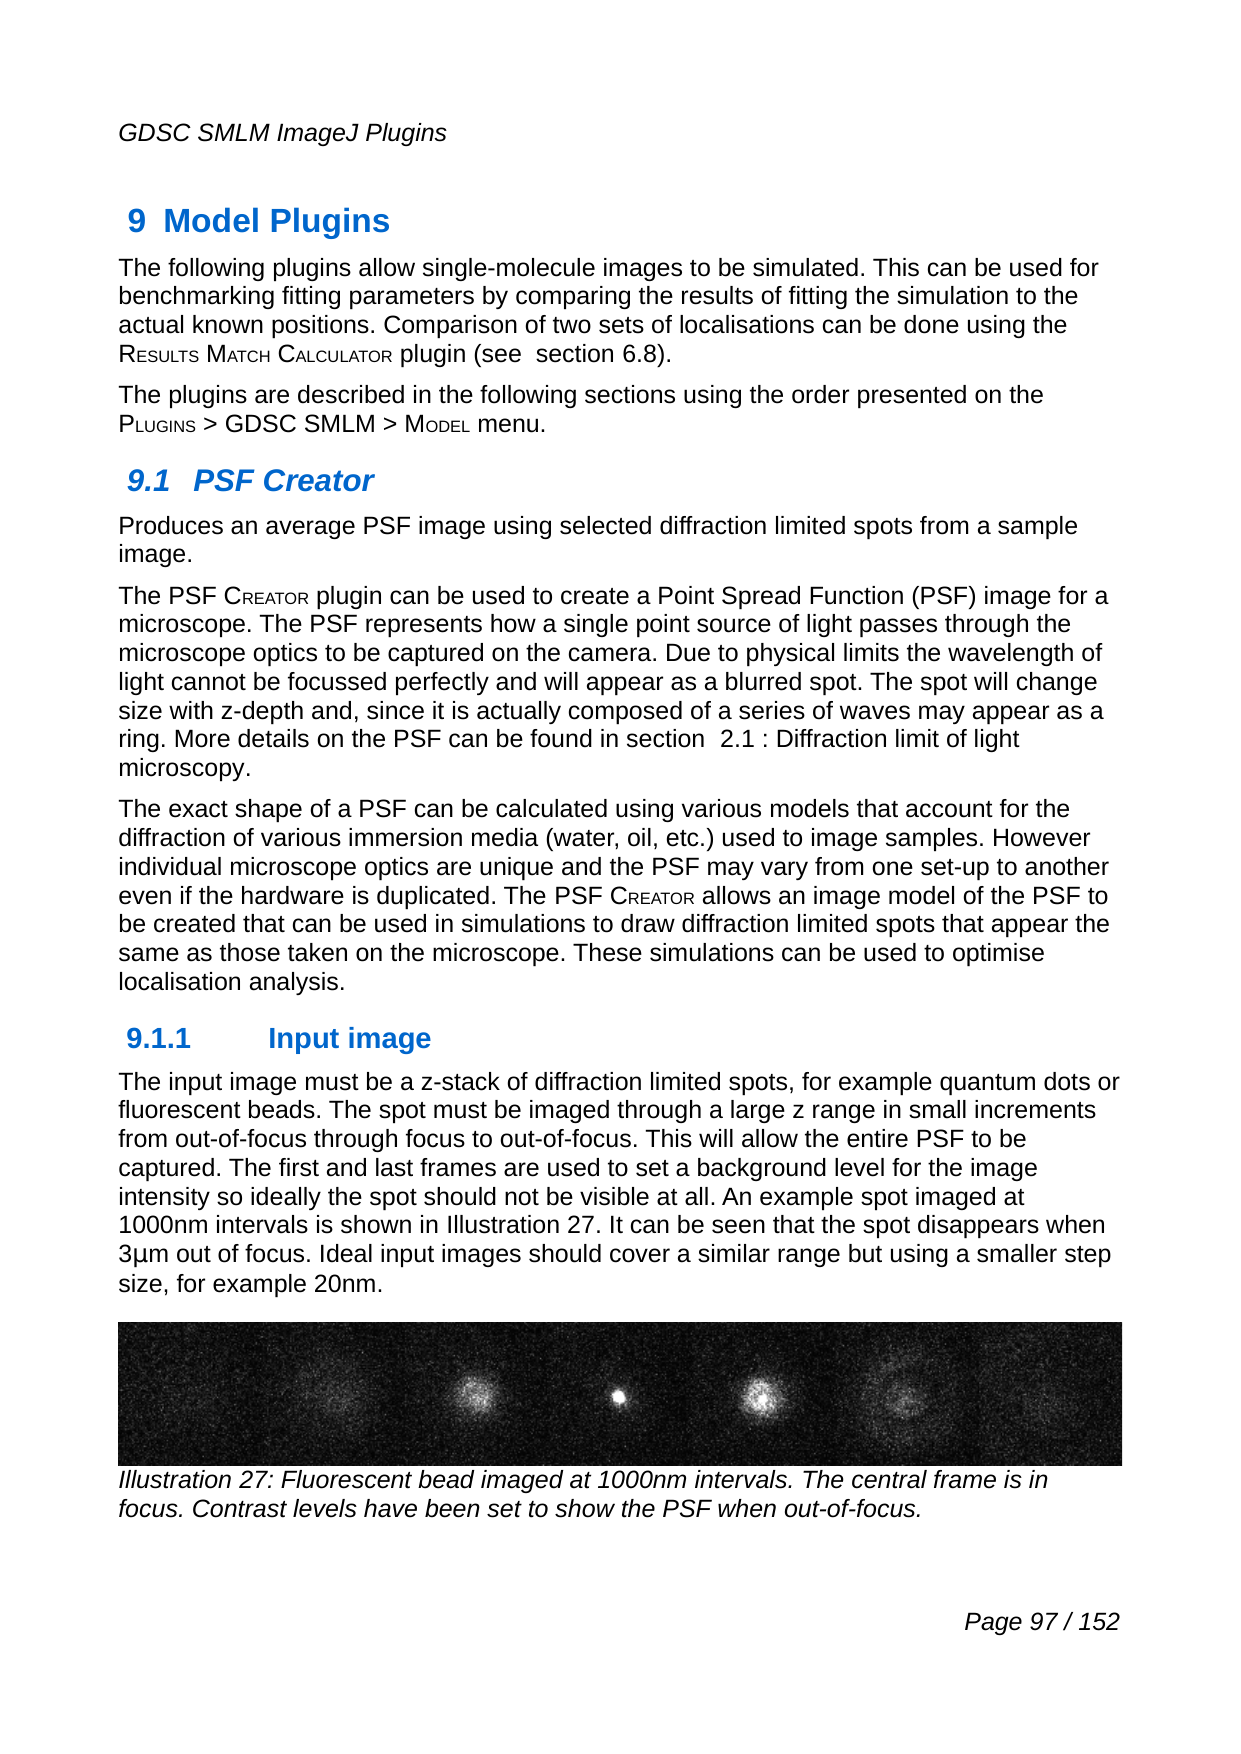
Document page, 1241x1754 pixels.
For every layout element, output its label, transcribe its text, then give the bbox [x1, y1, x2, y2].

picture [118, 1322, 1123, 1466]
text The exact shape of a PSF can be calculated using various models that account for the diffraction of various immersion media (water, oil, etc.) used to image samples. However individual microscope optics are unique and the PSF may vary from one set-up to another even if the hardware is duplicated. The PSF Creator allows an image model of the PSF to be created that can be used in simulations to draw diffraction limited spots that appear the same as those taken on the microscope. These simulations can be used to optimise localisation analysis. [118, 794, 1122, 996]
text The following plugins allow single-molecule images to be simulated. This can be used for benchmarking fitting parameters by comparing the results of fitting the simulation to the actual known positions. Comparison of two sets of localisations can be done using the Results Match Calculator plugin (see section 6.8). [118, 252, 1122, 367]
text The input image must be a z-stack of diffraction limited spots, for example quantum dots or fluorescent beads. The spot must be imaged through a large z range in small increments from out-of-focus through focus to out-of-focus. This will allow the entire PSF to be captured. The first and last frames are used to set a background level for the image intensity so ideally the spot should not be visible at all. An example spot imaged at 1000nm intervals is shown in Illustration 27. It can be seen that the spot disappears when 3μm out of focus. Ideal input images should cover a similar range but using a smaller step size, for example 20nm. [118, 1067, 1122, 1297]
text The plugins are described in the following sections using the order presented on the Plugins > GDSC SMLM > Model menu. [118, 380, 1122, 437]
subtitle PSF Creator [118, 462, 1122, 498]
subtitle Input image [118, 1021, 1122, 1054]
subtitle Model Plugins [118, 201, 1122, 240]
text The PSF Creator plugin can be used to create a Point Spread Function (PSF) image for a microscope. The PSF represents how a single point source of light passes through the microscope optics to be captured on the camera. Due to physical limits the wavelength of light cannot be focussed perfectly and will appear as a blurred spot. The spot will change size with z-depth and, since it is actually composed of a series of waves may appear as a ring. More details on the PSF can be found in section 2.1: Diffraction limit of light microscopy. [118, 581, 1122, 782]
text Illustration 27: Fluorescent bead imaged at 1000nm intervals. The central frame is in focus. Contrast levels have been set to show the PSF when out-of-focus. [118, 1466, 1122, 1523]
text Produces an average PSF image using selected diffraction limited spots from a sample image. [118, 511, 1122, 568]
